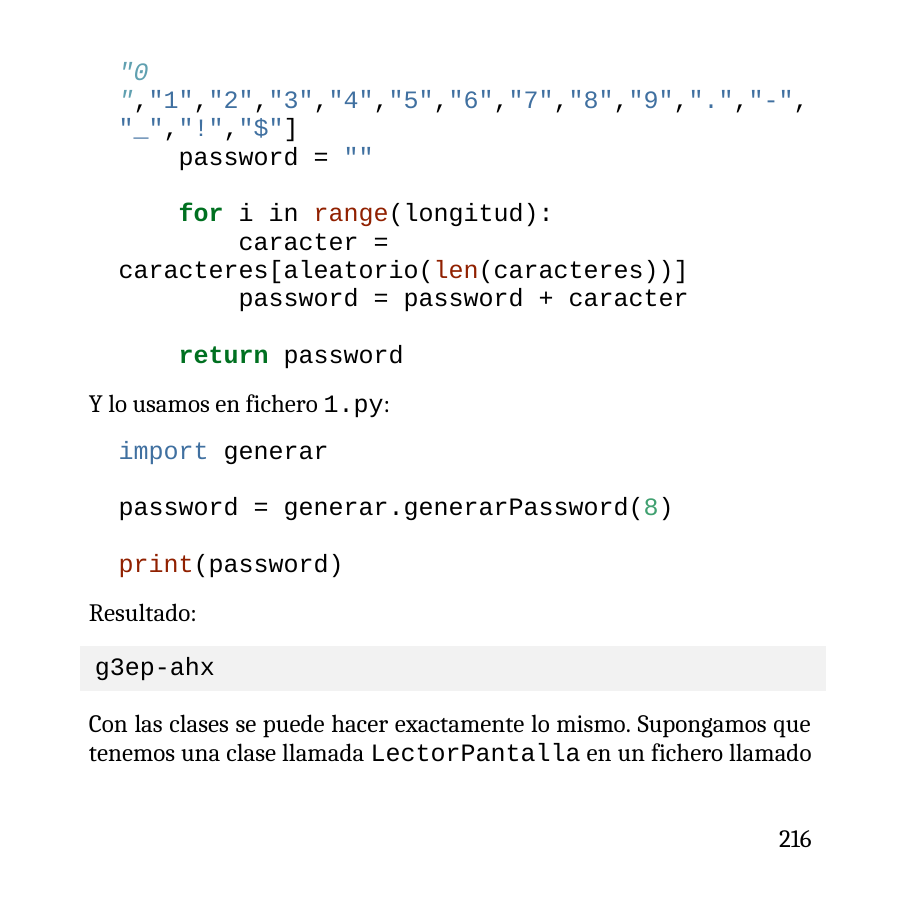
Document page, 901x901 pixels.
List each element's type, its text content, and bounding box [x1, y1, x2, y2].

text g3ep-ahx [86, 653, 820, 685]
text "0","1","2","3","4","5","6","7","8","9",".","-","_","!","$"] password = "" for i in range(longitud): caracter = caracteres[aleatorio(len(caracteres))] password = password + caracter return password [118, 59, 811, 371]
text import generar password = generar.generarPassword(8) print(password) [118, 438, 811, 580]
text Y lo usamos en fichero 1.py: [89, 389, 811, 419]
text Resultado: [89, 599, 811, 627]
text Con las clases se puede hacer exactamente lo mismo. Supongamos que tenemos una clase llamada LectorPantalla en un fichero llamado [89, 710, 811, 769]
